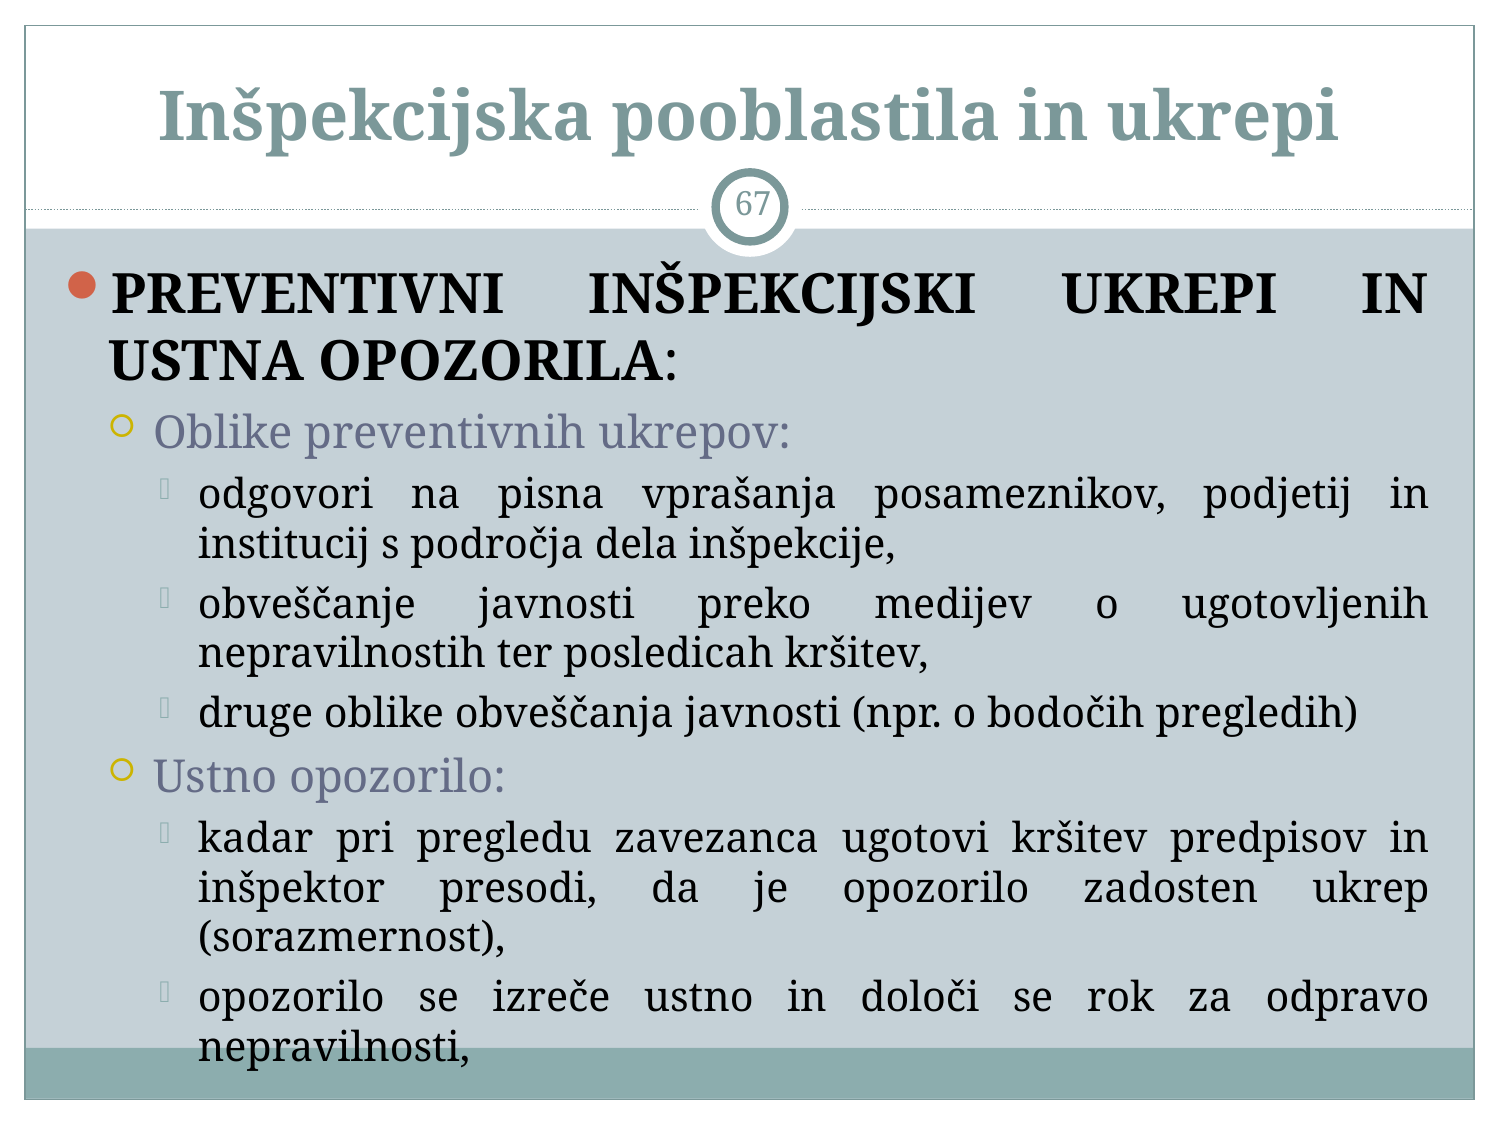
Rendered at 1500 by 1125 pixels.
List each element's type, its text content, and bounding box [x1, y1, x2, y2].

title Inšpekcijska pooblastila in ukrepi [49, 37, 1450, 162]
list PREVENTIVNI INŠPEKCIJSKI UKREPI IN USTNA OPOZORILA: Oblike preventivnih ukrepov: odgovori na pisna vprašanja posameznikov, podjetij in institucij s področja dela inšpekcije, obveščanje javnosti preko medijev o ugotovljenih nepravilnostih ter posledicah kršitev, druge oblike obveščanja javnosti (npr. o bodočih pregledih) Ustno opozorilo: kadar pri pregledu zavezanca ugotovi kršitev predpisov in inšpektor presodi, da je opozorilo zadosten ukrep (sorazmernost), opozorilo se izreče ustno in določi se rok za odpravo nepravilnosti, [49, 250, 1445, 1001]
text_box [715, 168, 791, 241]
